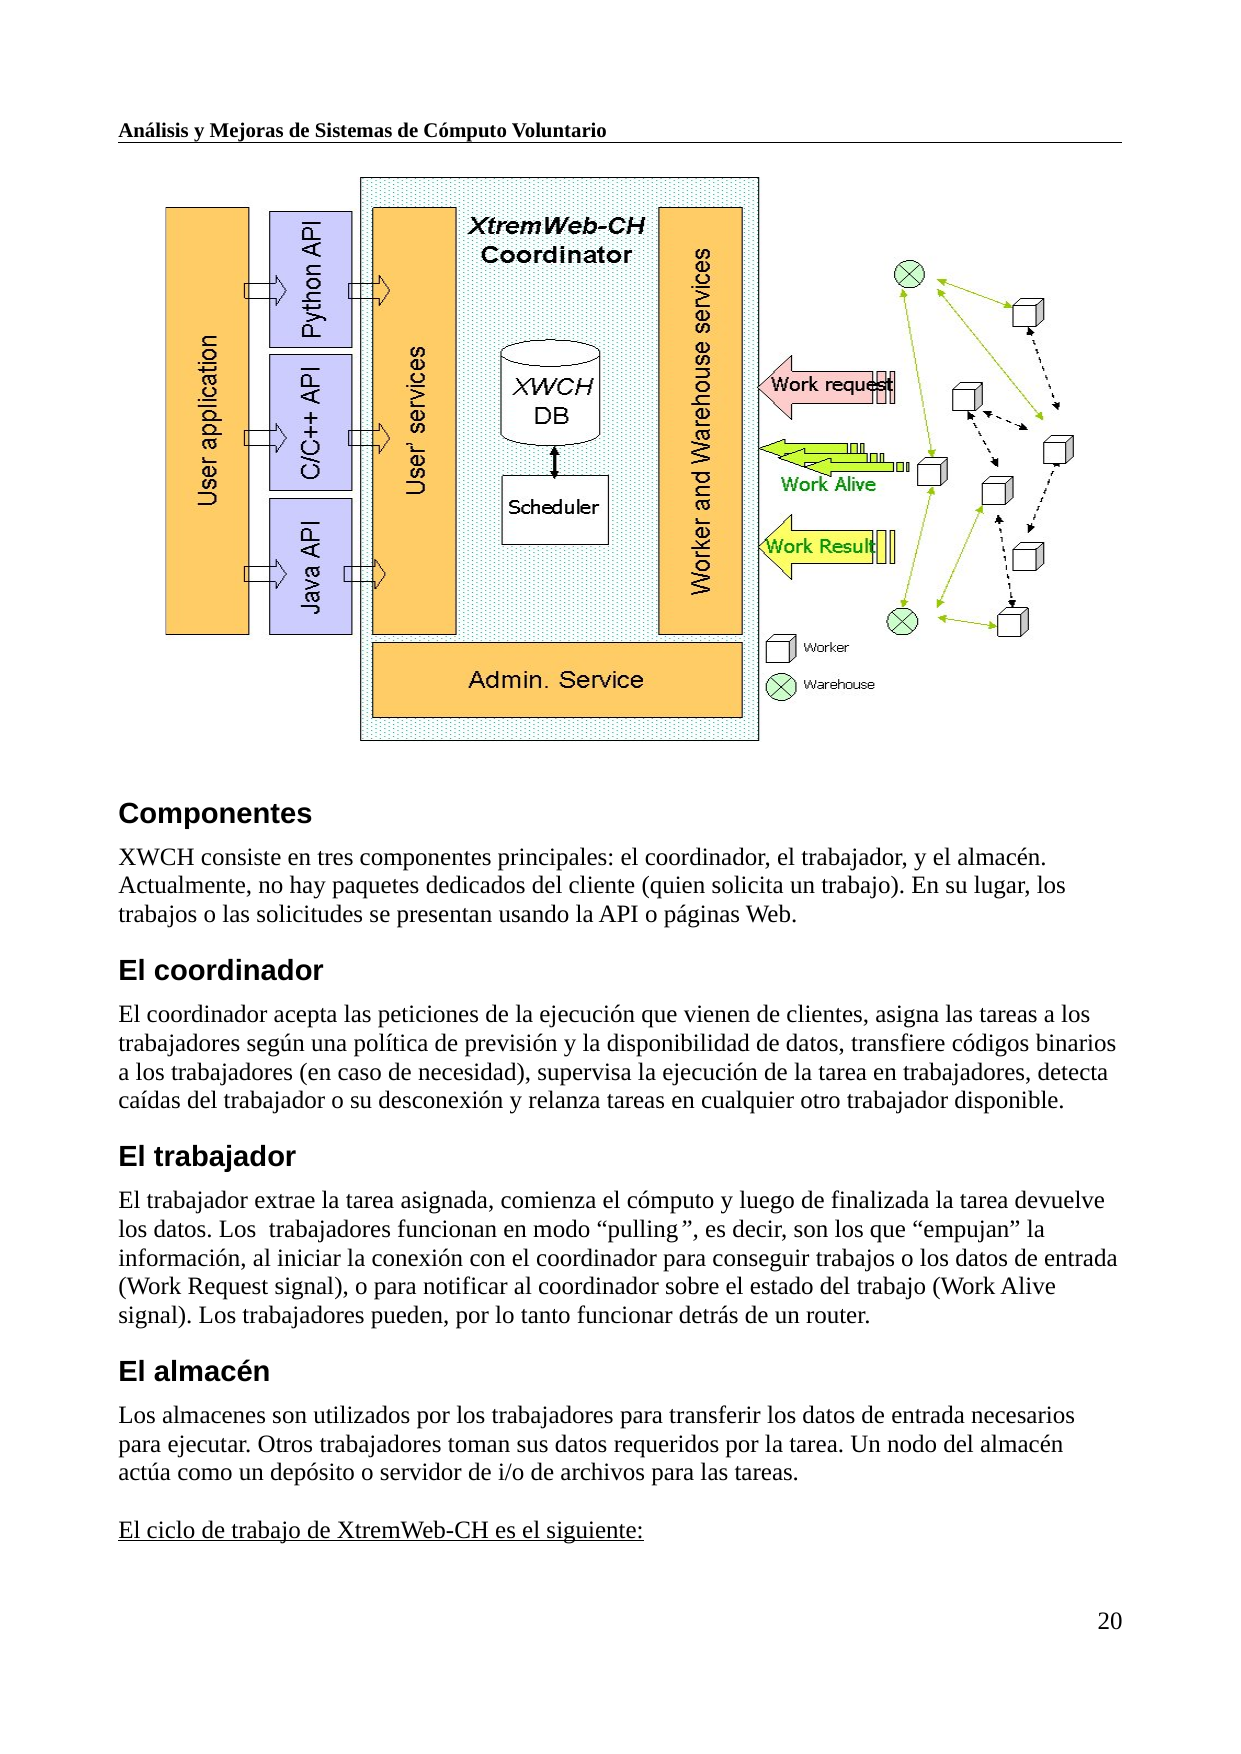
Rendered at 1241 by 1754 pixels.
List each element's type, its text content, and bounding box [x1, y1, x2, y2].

picture [165, 177, 1075, 742]
text XWCH consiste en tres componentes principales: el coordinador, el trabajador, y el almacén. Actualmente, no hay paquetes dedicados del cliente (quien solicita un trabajo). En su lugar, los trabajos o las solicitudes se presentan usando la API o páginas Web. [118, 842, 1122, 928]
text El coordinador acepta las peticiones de la ejecución que vienen de clientes, asigna las tareas a los trabajadores según una política de previsión y la disponibilidad de datos, transfiere códigos binarios a los trabajadores (en caso de necesidad), supervisa la ejecución de la tarea en trabajadores, detecta caídas del trabajador o su desconexión y relanza tareas en cualquier otro trabajador disponible. [118, 999, 1122, 1114]
subtitle Componentes [118, 796, 1122, 829]
subtitle El coordinador [118, 953, 1122, 987]
subtitle El almacén [118, 1354, 1122, 1387]
text Los almacenes son utilizados por los trabajadores para transferir los datos de entrada necesarios para ejecutar. Otros trabajadores toman sus datos requeridos por la tarea. Un nodo del almacén actúa como un depósito o servidor de i/o de archivos para las tareas. [118, 1400, 1122, 1486]
text El trabajador extrae la tarea asignada, comienza el cómputo y luego de finalizada la tarea devuelve los datos. Los trabajadores funcionan en modo “pulling”, es decir, son los que “empujan” la información, al iniciar la conexión con el coordinador para conseguir trabajos o los datos de entrada (Work Request signal), o para notificar al coordinador sobre el estado del trabajo (Work Alive signal). Los trabajadores pueden, por lo tanto funcionar detrás de un router. [118, 1185, 1122, 1329]
subtitle El trabajador [118, 1139, 1122, 1173]
text El ciclo de trabajo de XtremWeb-CH es el siguiente: [118, 1515, 1122, 1544]
